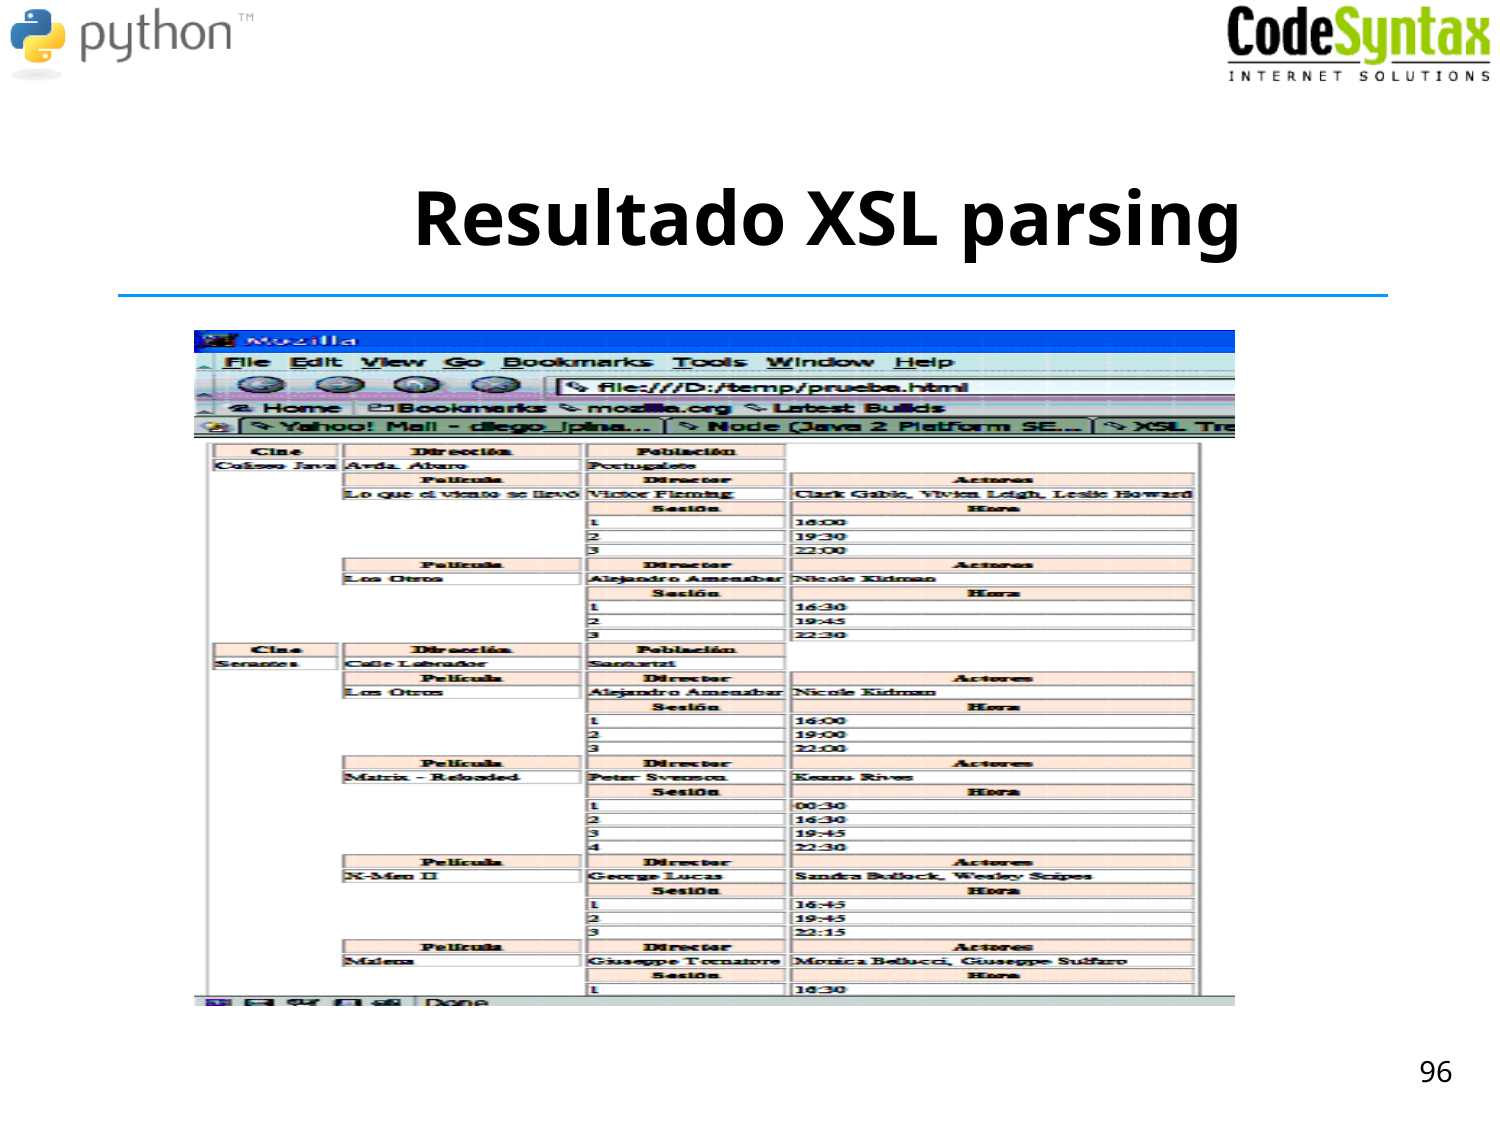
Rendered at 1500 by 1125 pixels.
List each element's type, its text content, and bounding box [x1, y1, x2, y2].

picture [1226, 5, 1500, 83]
picture [0, 0, 286, 92]
title Resultado XSL parsing [188, 35, 1468, 276]
picture [194, 330, 1235, 1007]
